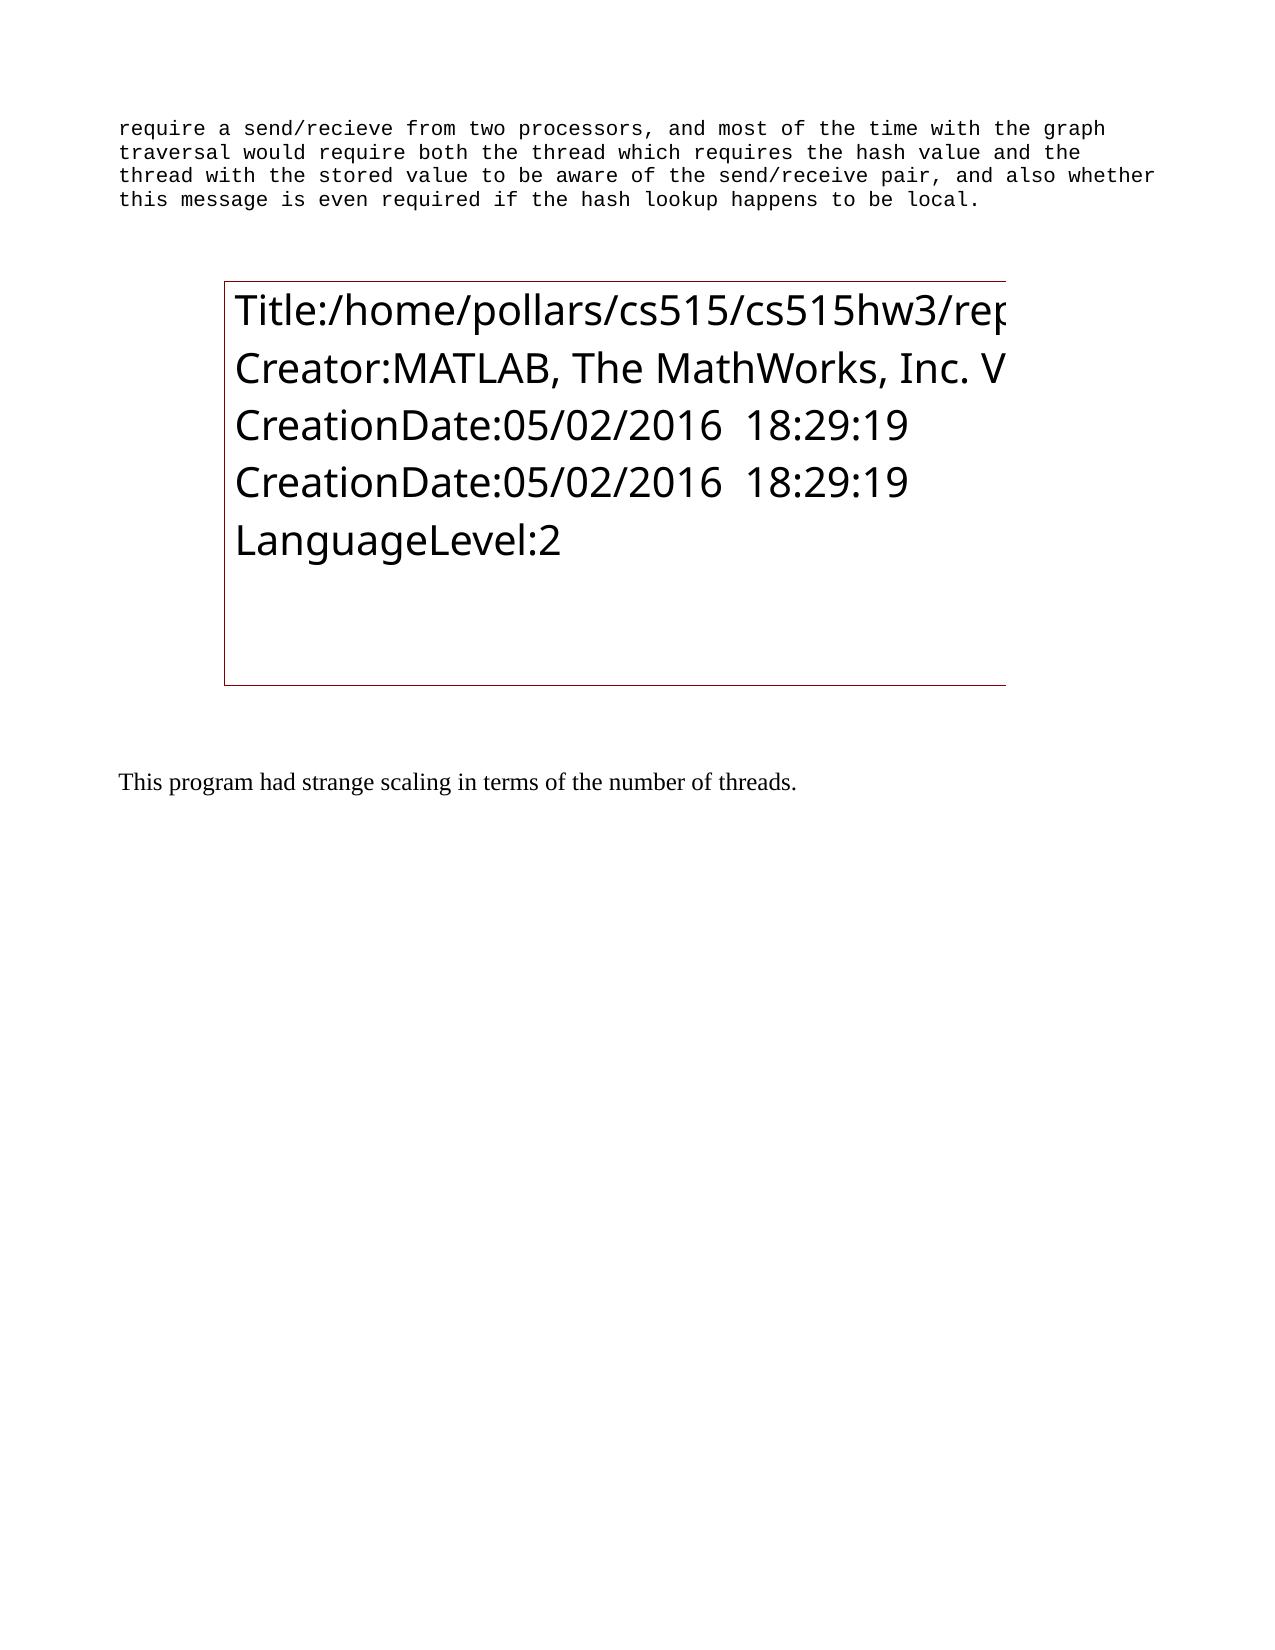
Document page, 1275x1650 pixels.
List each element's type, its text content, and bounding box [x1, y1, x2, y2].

text require a send/recieve from two processors, and most of the time with the graph traversal would require both the thread which requires the hash value and the thread with the stored value to be aware of the send/receive pair, and also whether this message is even required if the hash lookup happens to be local. [118, 118, 1157, 213]
text This program had strange scaling in terms of the number of threads. [118, 767, 1157, 796]
